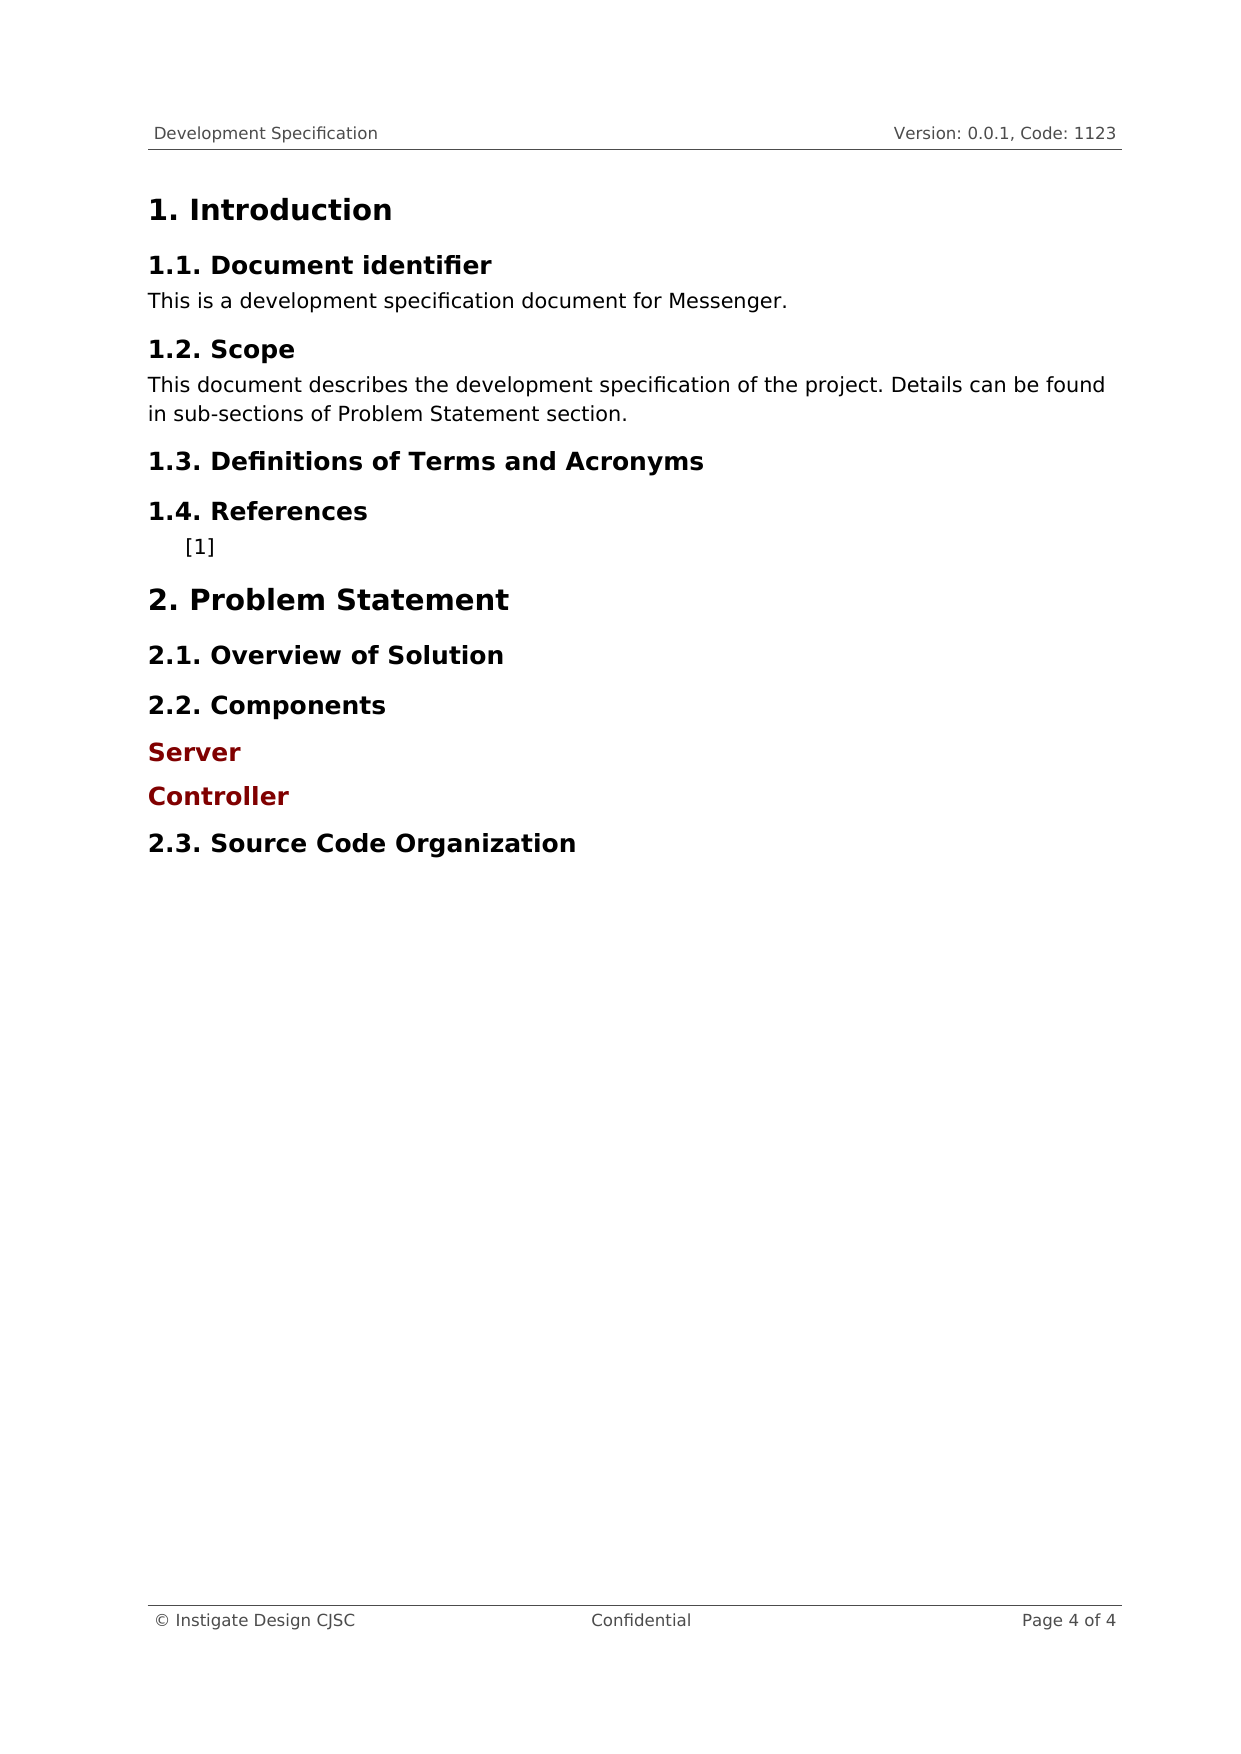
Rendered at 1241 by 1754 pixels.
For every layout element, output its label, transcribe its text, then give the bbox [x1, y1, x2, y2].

subtitle Server [148, 738, 1122, 767]
subtitle Introduction [148, 194, 1122, 228]
subtitle References [148, 497, 1122, 526]
text This document describes the development specification of the project. Details can be found in sub-sections of Problem Statement section. [148, 373, 1122, 426]
subtitle Controller [148, 782, 1122, 811]
subtitle Document identifier [148, 251, 1122, 280]
subtitle Source Code Organization [148, 829, 1122, 858]
subtitle Components [148, 691, 1122, 720]
text This is a development specification document for Messenger. [148, 289, 1122, 313]
subtitle Definitions of Terms and Acronyms [148, 447, 1122, 477]
subtitle Overview of Solution [148, 641, 1122, 670]
subtitle Problem Statement [148, 584, 1122, 618]
subtitle Scope [148, 335, 1122, 364]
